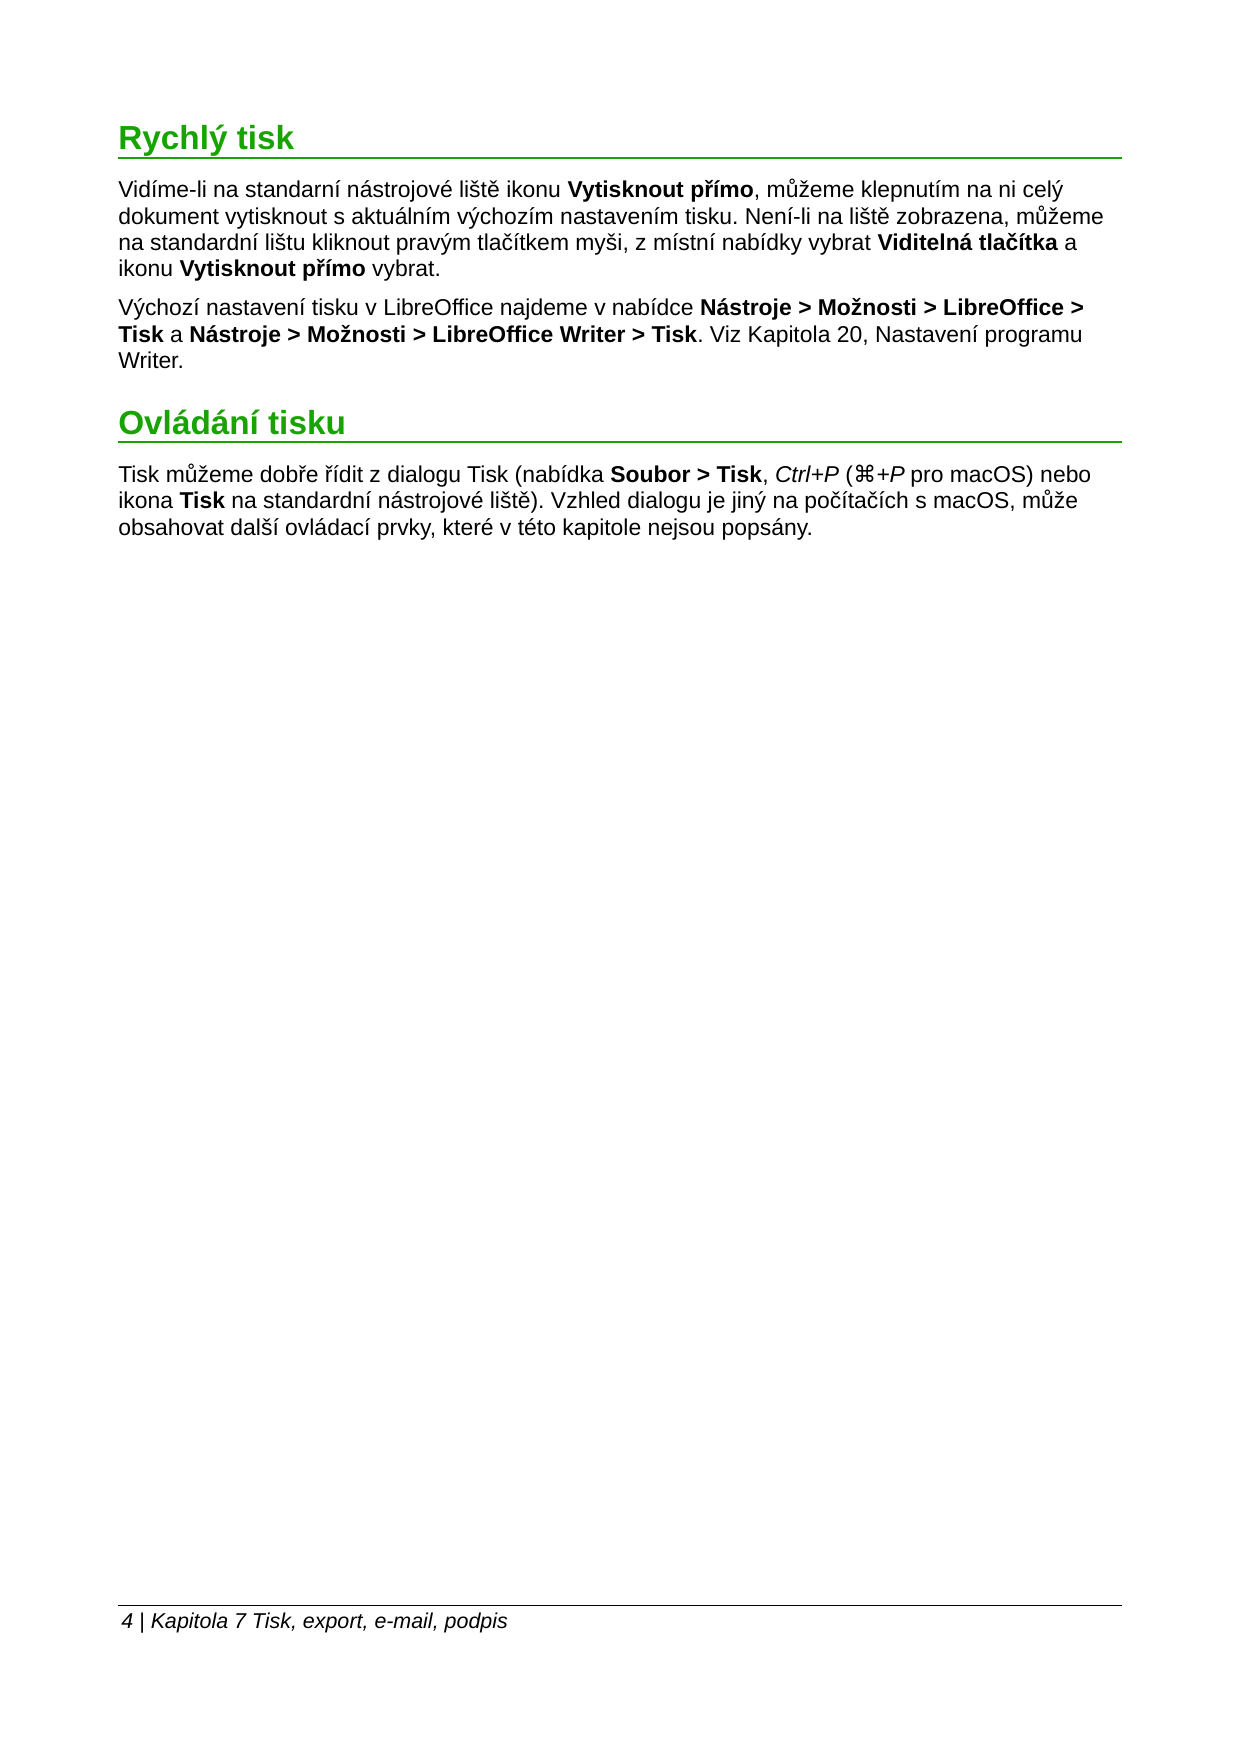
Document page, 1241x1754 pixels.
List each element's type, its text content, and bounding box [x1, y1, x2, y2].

text Vidíme-li na standarní nástrojové liště ikonu Vytisknout přímo, můžeme klepnutím na ni celý dokument vytisknout s aktuálním výchozím nastavením tisku. Není-li na liště zobrazena, můžeme na standardní lištu kliknout pravým tlačítkem myši, z místní nabídky vybrat Viditelná tlačítka a ikonu Vytisknout přímo vybrat. [118, 176, 1122, 282]
subtitle Ovládání tisku [118, 403, 1122, 441]
text Tisk můžeme dobře řídit z dialogu Tisk (nabídka Soubor > Tisk, Ctrl+P (⌘+P pro macOS) nebo ikona Tisk na standardní nástrojové liště). Vzhled dialogu je jiný na počítačích s macOS, může obsahovat další ovládací prvky, které v této kapitole nejsou popsány. [118, 461, 1122, 540]
text Výchozí nastavení tisku v LibreOffice najdeme v nabídce Nástroje > Možnosti > LibreOffice > Tisk a Nástroje > Možnosti > LibreOffice Writer > Tisk. Viz Kapitola 20, Nastavení programu Writer. [118, 294, 1122, 373]
subtitle Rychlý tisk [118, 118, 1122, 157]
